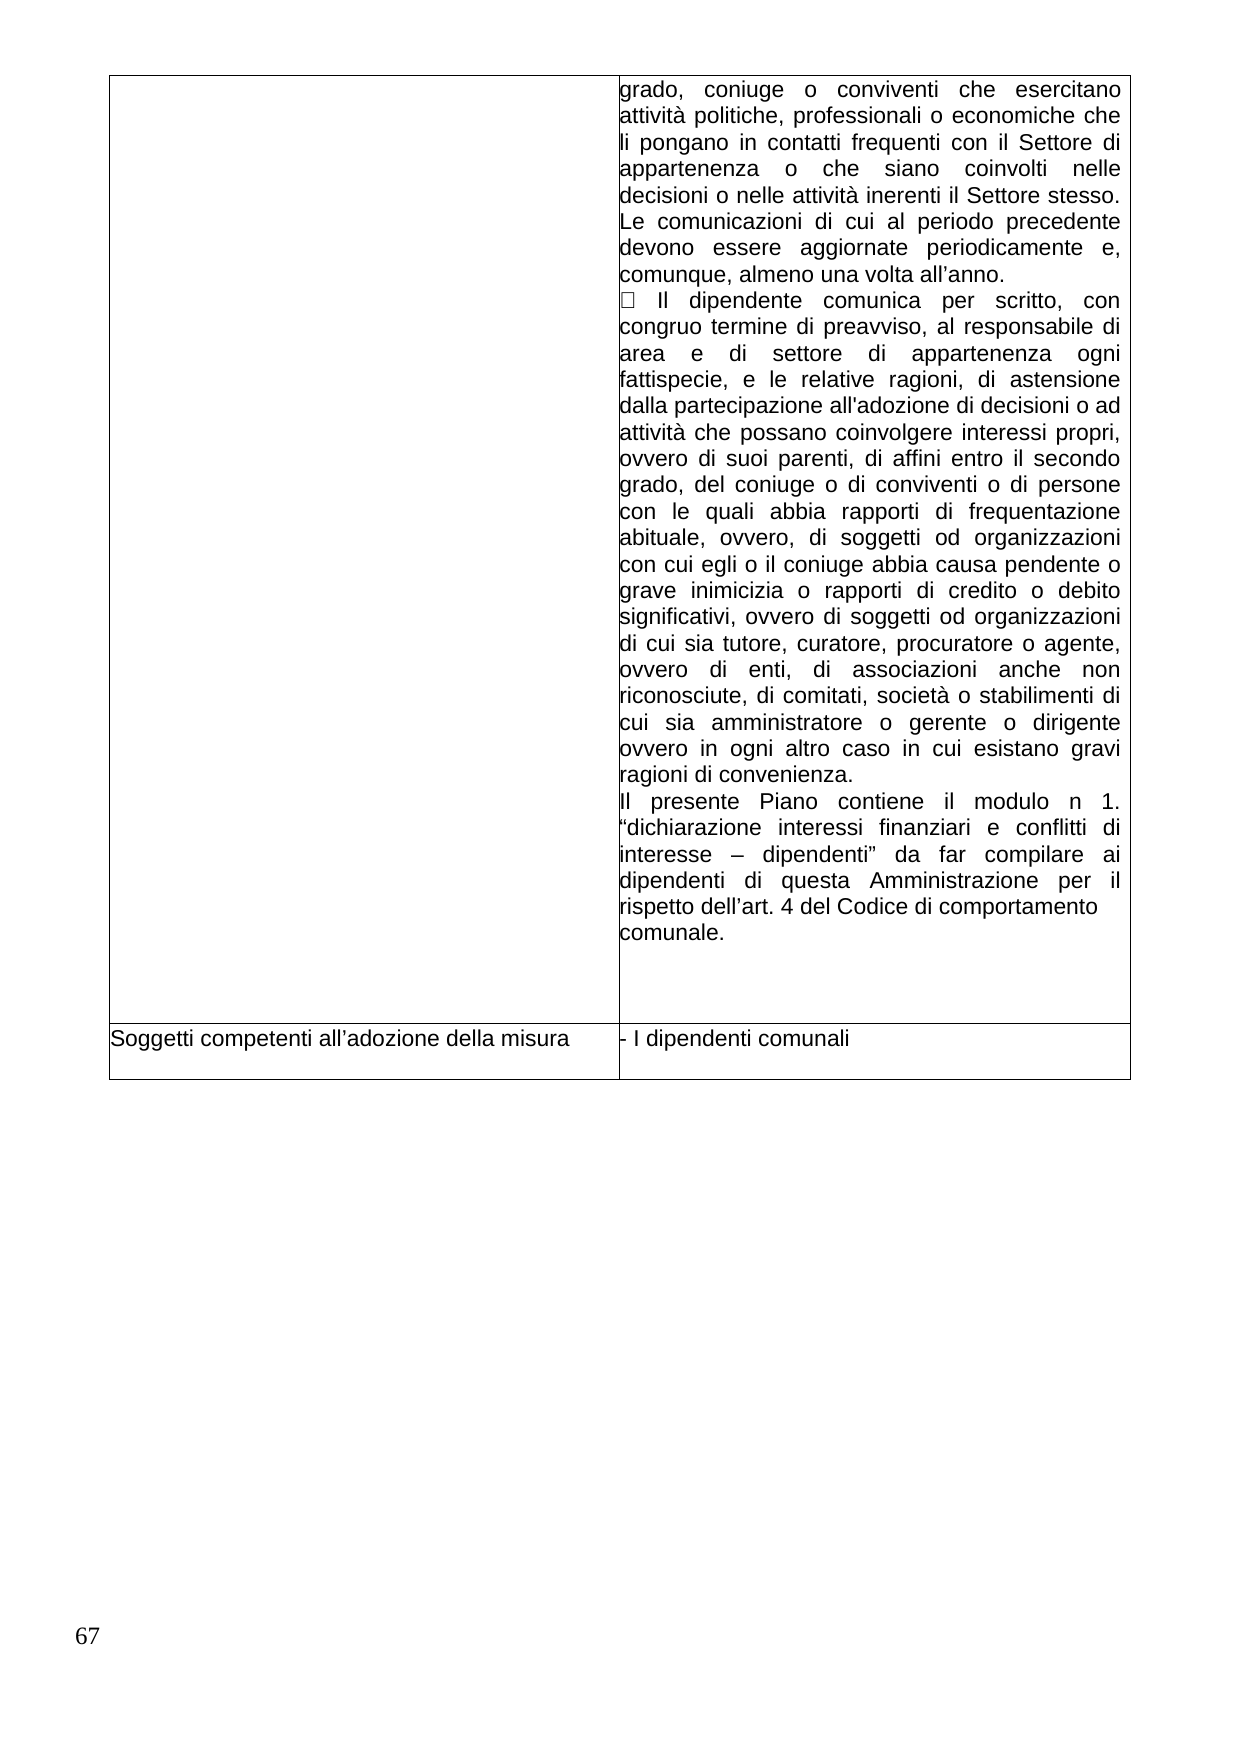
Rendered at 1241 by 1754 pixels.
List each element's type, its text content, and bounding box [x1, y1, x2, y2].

table_cell Soggetti competenti all’adozione della misura [110, 1024, 619, 1079]
table_cell [110, 76, 619, 1023]
table_cell grado, coniuge o conviventi che esercitano attività politiche, professionali o economiche che li pongano in contatti frequenti con il Settore di appartenenza o che siano coinvolti nelle decisioni o nelle attività inerenti il Settore stesso. Le comunicazioni di cui al periodo precedente devono essere aggiornate periodicamente e, comunque, almeno una volta all’anno.  Il dipendente comunica per scritto, con congruo termine di preavviso, al responsabile di area e di settore di appartenenza ogni fattispecie, e le relative ragioni, di astensione dalla partecipazione all'adozione di decisioni o ad attività che possano coinvolgere interessi propri, ovvero di suoi parenti, di affini entro il secondo grado, del coniuge o di conviventi o di persone con le quali abbia rapporti di frequentazione abituale, ovvero, di soggetti od organizzazioni con cui egli o il coniuge abbia causa pendente o grave inimicizia o rapporti di credito o debito significativi, ovvero di soggetti od organizzazioni di cui sia tutore, curatore, procuratore o agente, ovvero di enti, di associazioni anche non riconosciute, di comitati, società o stabilimenti di cui sia amministratore o gerente o dirigente ovvero in ogni altro caso in cui esistano gravi ragioni di convenienza. Il presente Piano contiene il modulo n 1. “dichiarazione interessi finanziari e conflitti di interesse – dipendenti” da far compilare ai dipendenti di questa Amministrazione per il rispetto dell’art. 4 del Codice di comportamento comunale. [620, 76, 1130, 1023]
table_cell - I dipendenti comunali [620, 1024, 1130, 1079]
